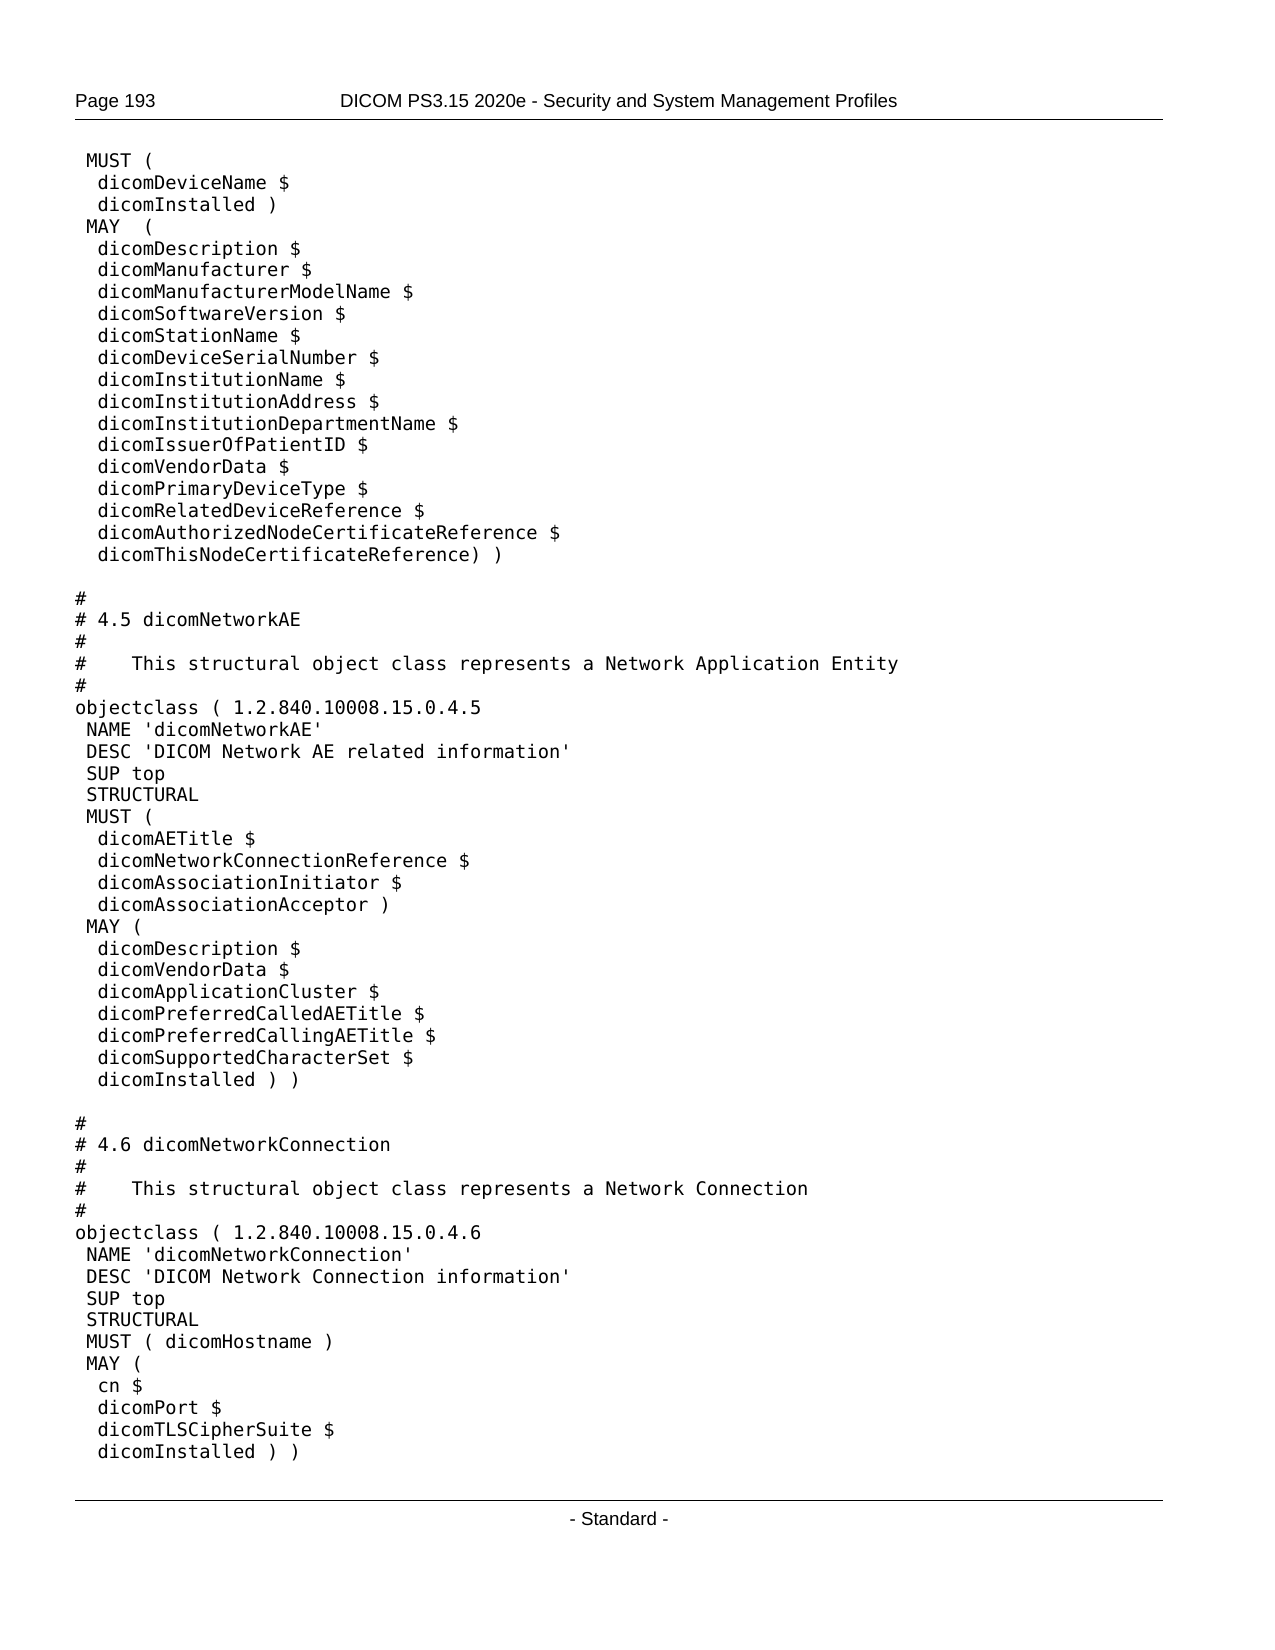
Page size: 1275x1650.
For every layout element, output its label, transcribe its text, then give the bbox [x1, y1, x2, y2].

text MUST ( dicomDeviceName $ dicomInstalled ) MAY ( dicomDescription $ dicomManufacturer $ dicomManufacturerModelName $ dicomSoftwareVersion $ dicomStationName $ dicomDeviceSerialNumber $ dicomInstitutionName $ dicomInstitutionAddress $ dicomInstitutionDepartmentName $ dicomIssuerOfPatientID $ dicomVendorData $ dicomPrimaryDeviceType $ dicomRelatedDeviceReference $ dicomAuthorizedNodeCertificateReference $ dicomThisNodeCertificateReference) ) # # 4.5 dicomNetworkAE # # This structural object class represents a Network Application Entity # objectclass ( 1.2.840.10008.15.0.4.5 NAME 'dicomNetworkAE' DESC 'DICOM Network AE related information' SUP top STRUCTURAL MUST ( dicomAETitle $ dicomNetworkConnectionReference $ dicomAssociationInitiator $ dicomAssociationAcceptor ) MAY ( dicomDescription $ dicomVendorData $ dicomApplicationCluster $ dicomPreferredCalledAETitle $ dicomPreferredCallingAETitle $ dicomSupportedCharacterSet $ dicomInstalled ) ) # # 4.6 dicomNetworkConnection # # This structural object class represents a Network Connection # objectclass ( 1.2.840.10008.15.0.4.6 NAME 'dicomNetworkConnection' DESC 'DICOM Network Connection information' SUP top STRUCTURAL MUST ( dicomHostname ) MAY ( cn $ dicomPort $ dicomTLSCipherSuite $ dicomInstalled ) ) [75, 150, 1162, 1484]
